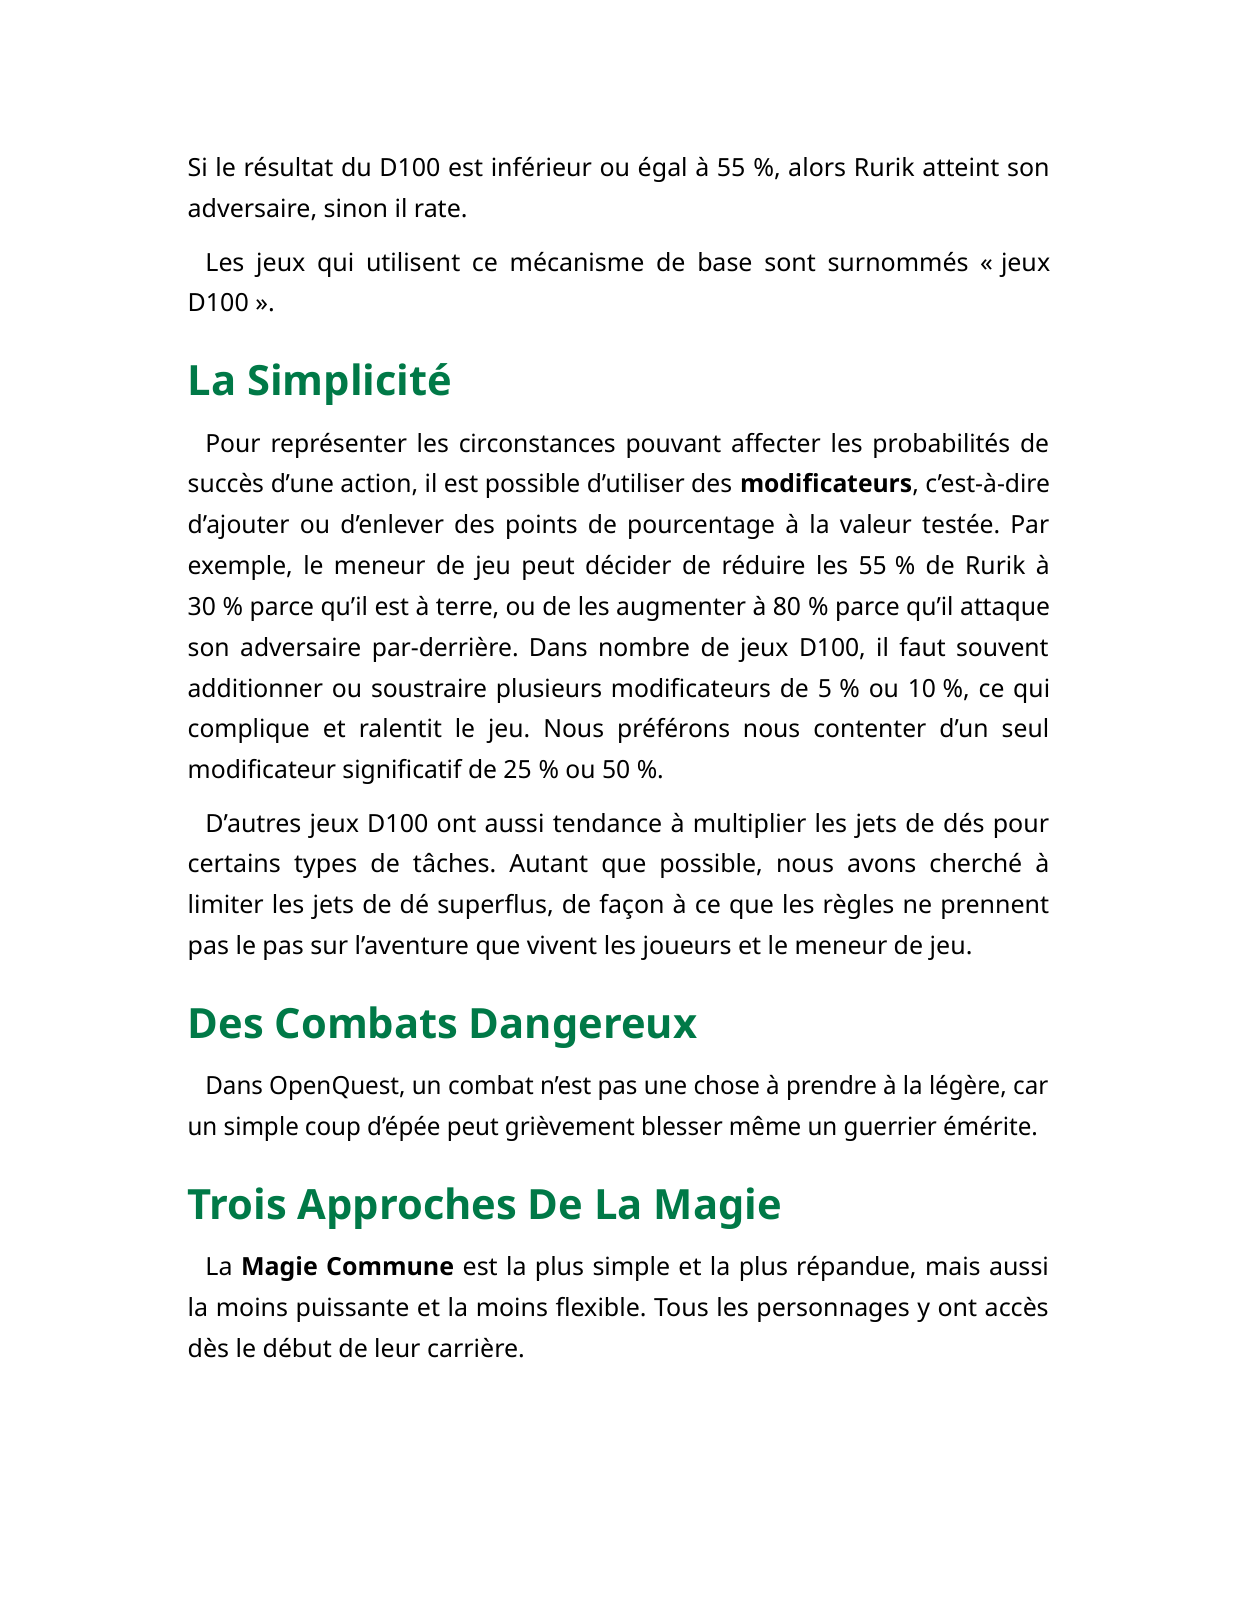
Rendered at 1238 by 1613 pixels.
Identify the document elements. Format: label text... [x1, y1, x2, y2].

text Des Combats Dangereux [187, 993, 1050, 1050]
text Pour représenter les circonstances pouvant affecter les probabilités de succès d’une action, il est possible d’utiliser des modificateurs, c’est-à-dire d’ajouter ou d’enlever des points de pourcentage à la valeur testée. Par exemple, le meneur de jeu peut décider de réduire les 55 % de Rurik à 30 % parce qu’il est à terre, ou de les augmenter à 80 % parce qu’il attaque son adversaire par-derrière. Dans nombre de jeux D100, il faut souvent additionner ou soustraire plusieurs modificateurs de 5 % ou 10 %, ce qui complique et ralentit le jeu. Nous préférons nous contenter d’un seul modificateur significatif de 25 % ou 50 %. [187, 425, 1050, 786]
text La Magie Commune est la plus simple et la plus répandue, mais aussi la moins puissante et la moins flexible. Tous les personnages y ont accès dès le début de leur carrière. [187, 1249, 1050, 1365]
text Trois Approches De La Magie [187, 1174, 1050, 1231]
text La Simplicité [187, 351, 1050, 408]
text D’autres jeux D100 ont aussi tendance à multiplier les jets de dés pour certains types de tâches. Autant que possible, nous avons cherché à limiter les jets de dé superflus, de façon à ce que les règles ne prennent pas le pas sur l’aventure que vivent les joueurs et le meneur de jeu. [187, 805, 1050, 962]
text Dans OpenQuest, un combat n’est pas une chose à prendre à la légère, car un simple coup d’épée peut grièvement blesser même un guerrier émérite. [187, 1068, 1050, 1143]
text Si le résultat du D100 est inférieur ou égal à 55 %, alors Rurik atteint son adversaire, sinon il rate. [187, 150, 1050, 225]
text Les jeux qui utilisent ce mécanisme de base sont surnommés « jeux D100 ». [187, 244, 1050, 319]
